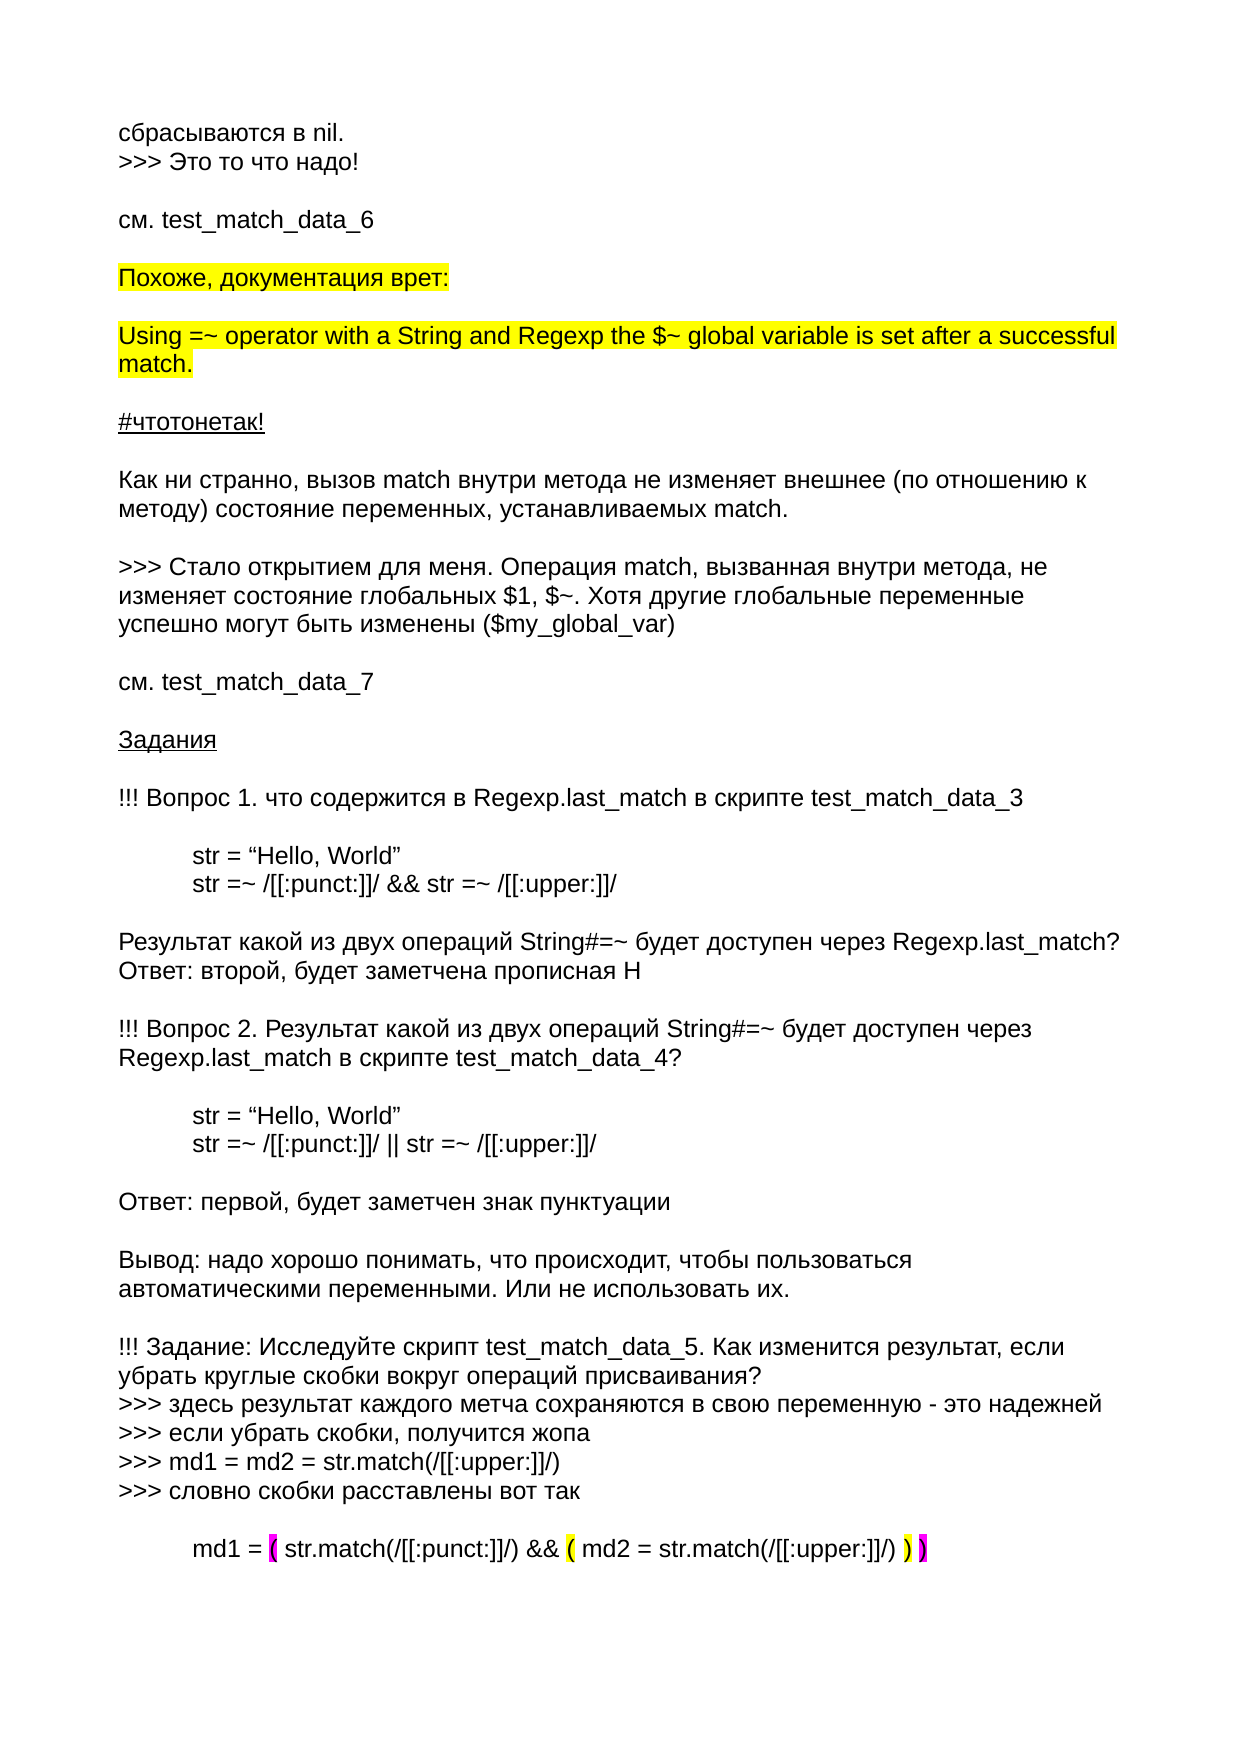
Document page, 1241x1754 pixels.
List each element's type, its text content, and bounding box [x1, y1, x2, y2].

text >>> словно скобки расставлены вот так [118, 1476, 1122, 1504]
text Похоже, документация врет: [118, 263, 1122, 291]
text Результат какой из двух операций String#=~ будет доступен через Regexp.last_match? [118, 927, 1122, 956]
text Вывод: надо хорошо понимать, что происходит, чтобы пользоваться автоматическими переменными. Или не использовать их. [118, 1245, 1122, 1303]
text str =~ /[[:punct:]]/ || str =~ /[[:upper:]]/ [118, 1129, 1122, 1158]
text >>> Стало открытием для меня. Операция match, вызванная внутри метода, не изменяет состояние глобальных $1, $~. Хотя другие глобальные переменные успешно могут быть изменены ($my_global_var) [118, 552, 1122, 638]
text Как ни странно, вызов match внутри метода не изменяет внешнее (по отношению к методу) состояние переменных, устанавливаемых match. [118, 465, 1122, 523]
text сбрасываются в nil. [118, 118, 1122, 147]
text !!! Задание: Исследуйте скрипт test_match_data_5. Как изменится результат, если убрать круглые скобки вокруг операций присваивания? [118, 1332, 1122, 1389]
text >>> Это то что надо! [118, 147, 1122, 176]
text >>> если убрать скобки, получится жопа [118, 1418, 1122, 1447]
text #чтотонетак! [118, 407, 1122, 436]
text >>> md1 = md2 = str.match(/[[:upper:]]/) [118, 1447, 1122, 1476]
text Ответ: первой, будет заметчен знак пунктуации [118, 1187, 1122, 1216]
text str = “Hello, World” [118, 1101, 1122, 1129]
text md1 = ( str.match(/[[:punct:]]/) && ( md2 = str.match(/[[:upper:]]/) ) ) [118, 1533, 1122, 1562]
text см. test_match_data_6 [118, 205, 1122, 233]
text !!! Вопрос 1. что содержится в Regexp.last_match в скрипте test_match_data_3 [118, 783, 1122, 812]
text !!! Вопрос 2. Результат какой из двух операций String#=~ будет доступен через Regexp.last_match в скрипте test_match_data_4? [118, 1014, 1122, 1071]
text str = “Hello, World” [118, 841, 1122, 869]
text Ответ: второй, будет заметчена прописная H [118, 956, 1122, 985]
text см. test_match_data_7 [118, 667, 1122, 696]
text str =~ /[[:punct:]]/ && str =~ /[[:upper:]]/ [118, 869, 1122, 898]
text >>> здесь результат каждого метча сохраняются в свою переменную - это надежней [118, 1389, 1122, 1418]
text Задания [118, 725, 1122, 754]
text Using =~ operator with a String and Regexp the $~ global variable is set after a successful match. [118, 321, 1122, 378]
